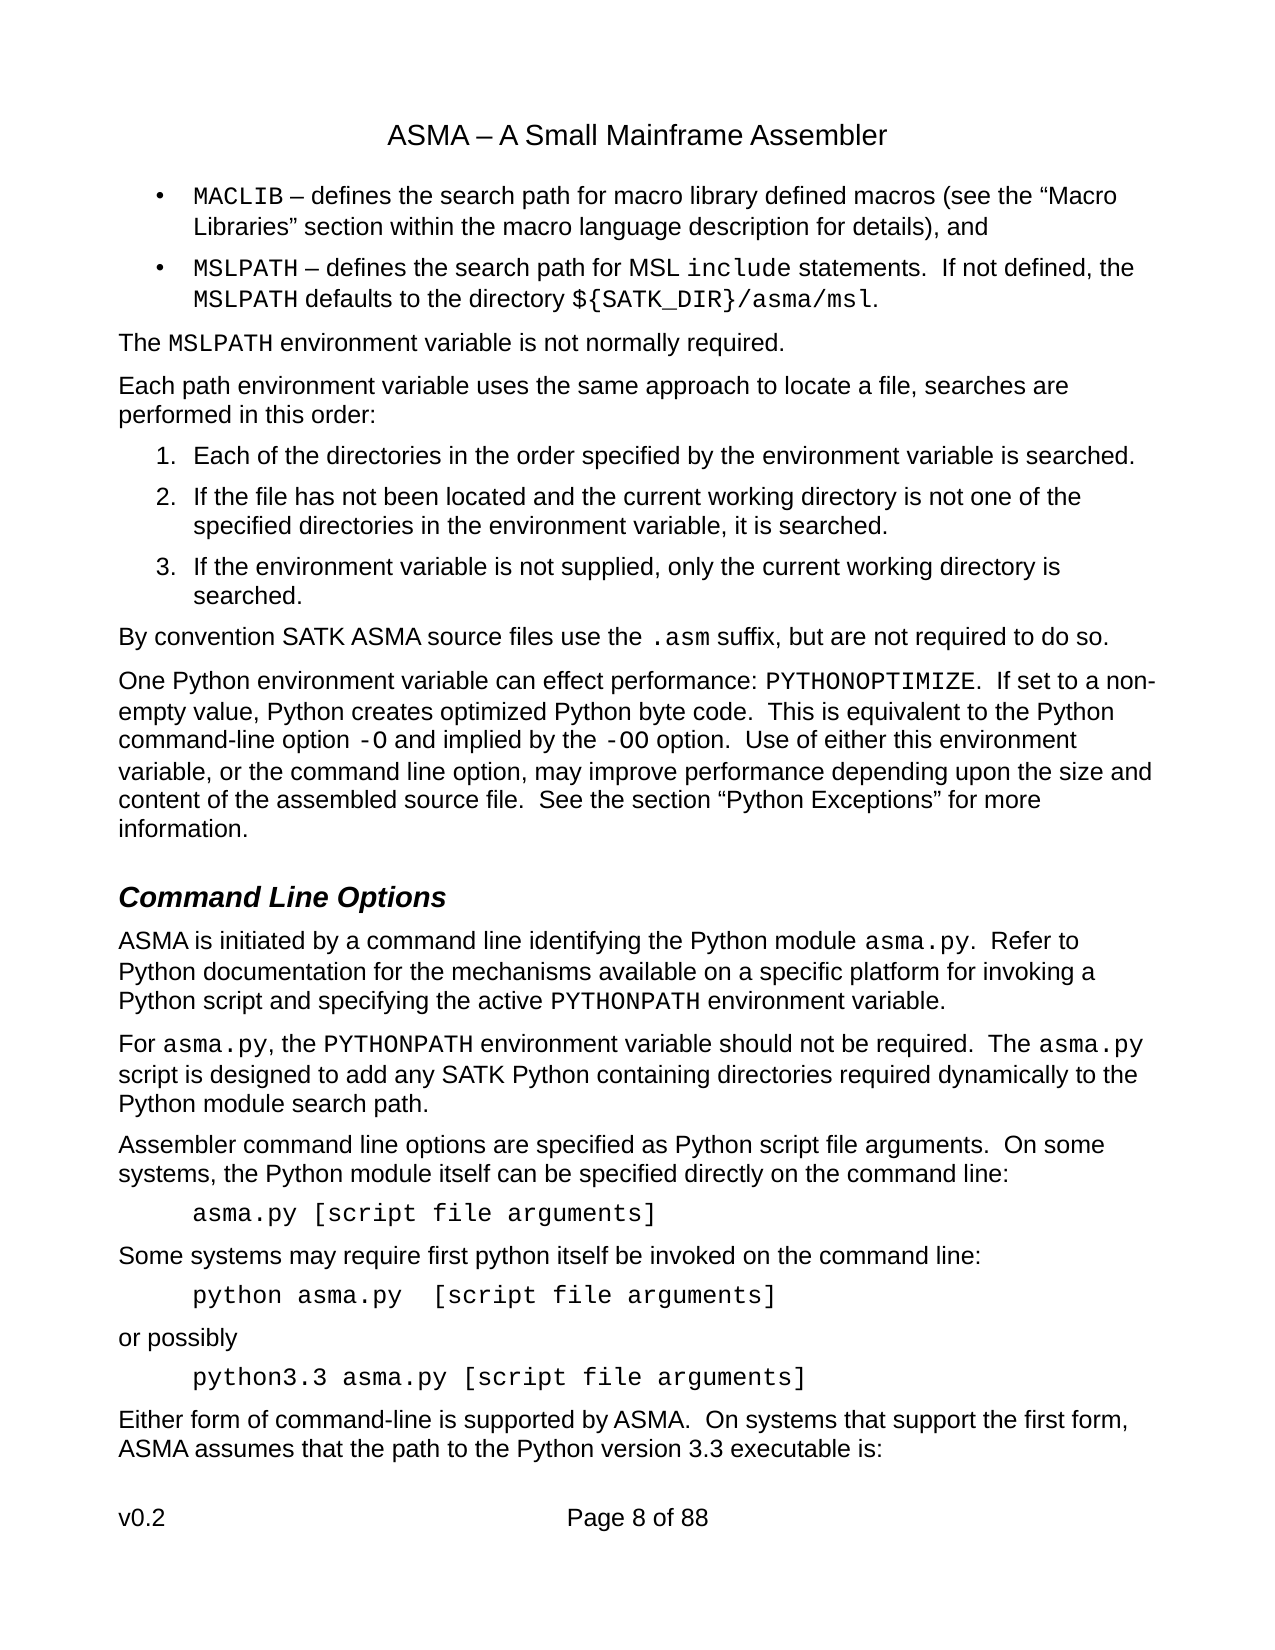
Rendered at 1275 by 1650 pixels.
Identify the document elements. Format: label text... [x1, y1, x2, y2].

list Each of the directories in the order specified by the environment variable is searched. [156, 441, 1157, 470]
text By convention SATK ASMA source files use the .asm suffix, but are not required to do so. [118, 622, 1157, 653]
text or possibly [118, 1323, 1157, 1352]
text asma.py [script file arguments] [192, 1200, 1157, 1229]
text One Python environment variable can effect performance: PYTHONOPTIMIZE. If set to a non-empty value, Python creates optimized Python byte code. This is equivalent to the Python command-line option -O and implied by the -OO option. Use of either this environment variable, or the command line option, may improve performance depending upon the size and content of the assembled source file. See the section “Python Exceptions” for more information. [118, 666, 1157, 843]
list MSLPATH – defines the search path for MSL include statements. If not defined, the MSLPATH defaults to the directory ${SATK_DIR}/asma/msl. [156, 253, 1157, 315]
text Some systems may require first python itself be invoked on the command line: [118, 1241, 1157, 1270]
text The MSLPATH environment variable is not normally required. [118, 328, 1157, 359]
list If the file has not been located and the current working directory is not one of the specified directories in the environment variable, it is searched. [156, 482, 1157, 540]
list MACLIB – defines the search path for macro library defined macros (see the “Macro Libraries” section within the macro language description for details), and [156, 181, 1157, 241]
text python asma.py [script file arguments] [192, 1282, 1157, 1311]
list If the environment variable is not supplied, only the current working directory is searched. [156, 552, 1157, 610]
text Assembler command line options are specified as Python script file arguments. On some systems, the Python module itself can be specified directly on the command line: [118, 1130, 1157, 1188]
text python3.3 asma.py [script file arguments] [192, 1364, 1157, 1393]
subtitle Command Line Options [118, 880, 1157, 914]
text Either form of command-line is supported by ASMA. On systems that support the first form, ASMA assumes that the path to the Python version 3.3 executable is: [118, 1405, 1157, 1463]
text Each path environment variable uses the same approach to locate a file, searches are performed in this order: [118, 371, 1157, 429]
text For asma.py, the PYTHONPATH environment variable should not be required. The asma.py script is designed to add any SATK Python containing directories required dynamically to the Python module search path. [118, 1029, 1157, 1118]
text ASMA is initiated by a command line identifying the Python module asma.py. Refer to Python documentation for the mechanisms available on a specific platform for invoking a Python script and specifying the active PYTHONPATH environment variable. [118, 926, 1157, 1017]
